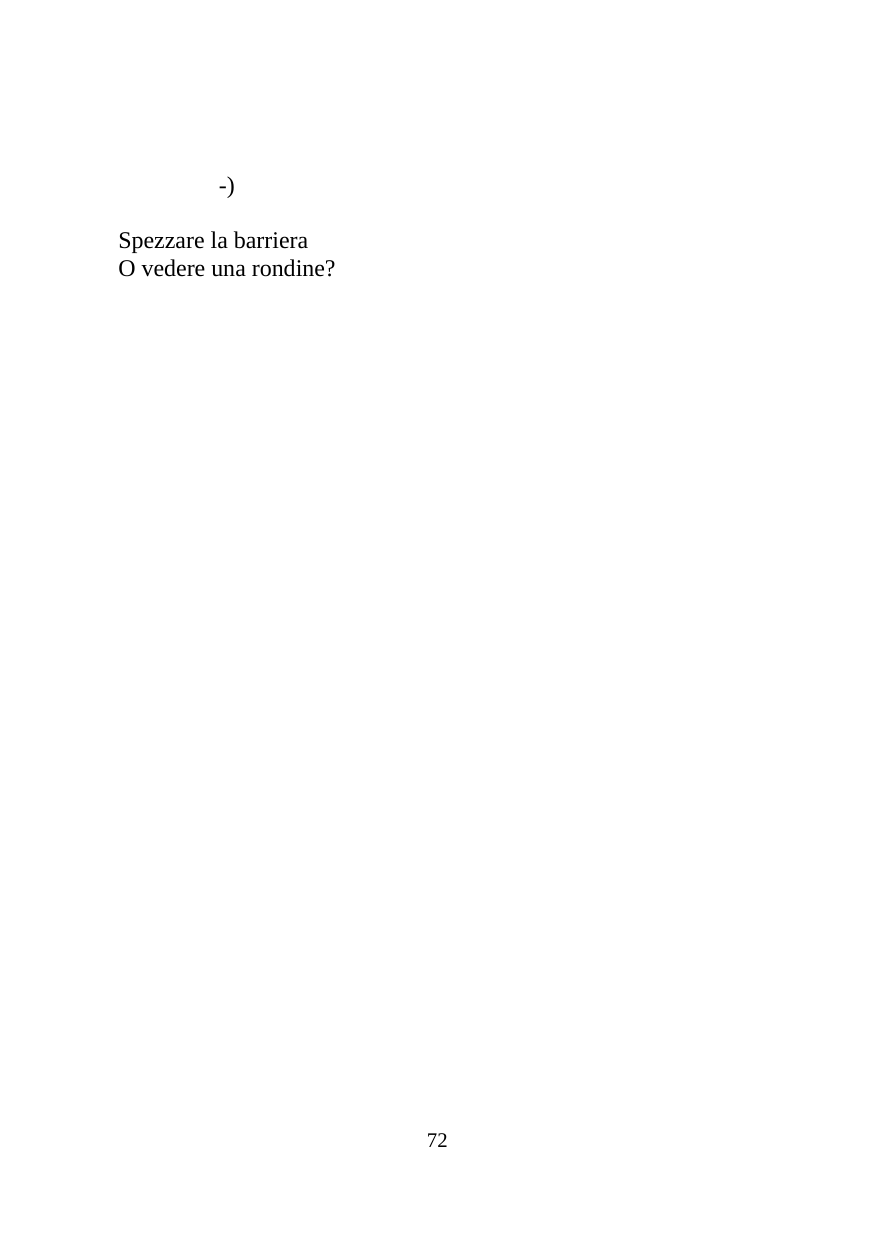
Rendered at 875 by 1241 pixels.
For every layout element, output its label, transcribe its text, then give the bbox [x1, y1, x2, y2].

text -) [88, 171, 786, 199]
text O vedere una rondine? [88, 254, 786, 282]
text Spezzare la barriera [88, 227, 786, 254]
